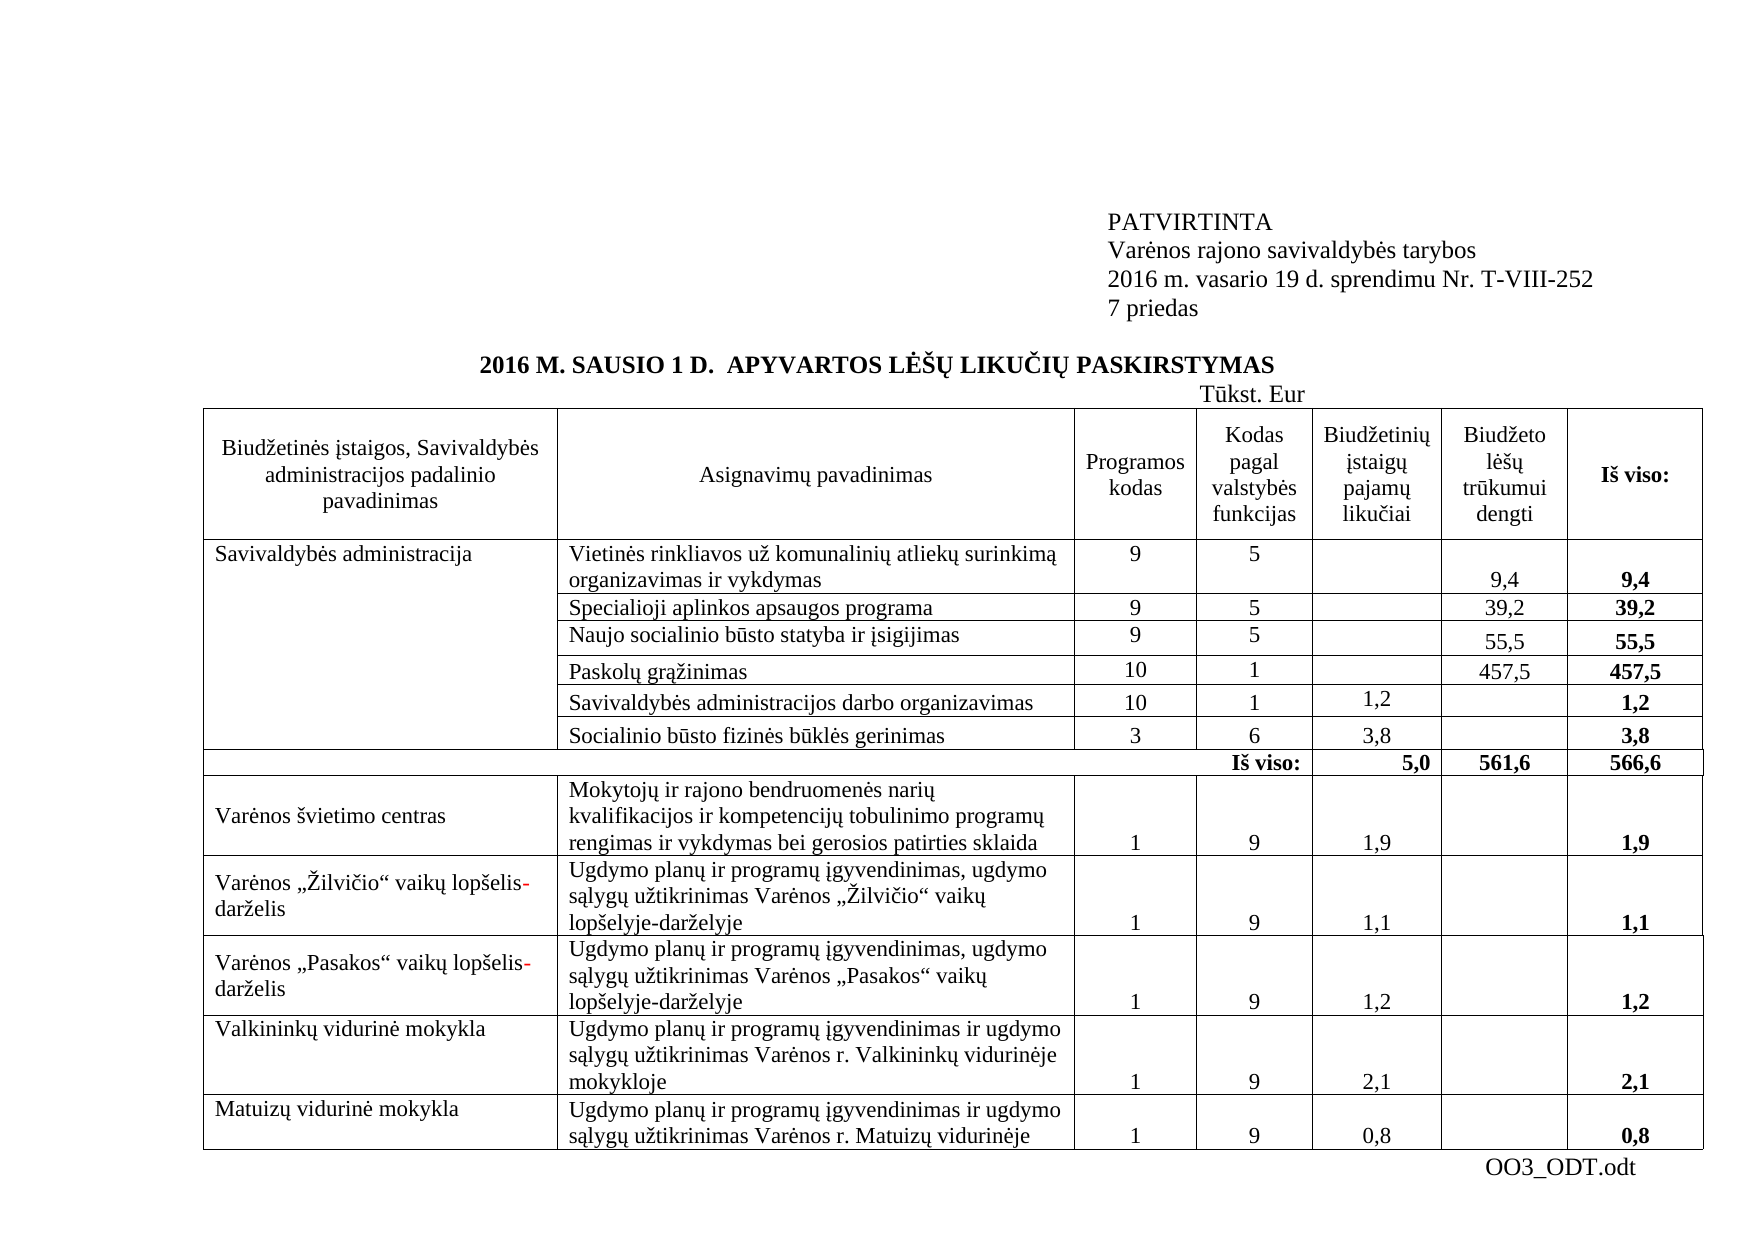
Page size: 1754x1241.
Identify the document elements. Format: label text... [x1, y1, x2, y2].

table_cell [1313, 594, 1441, 620]
table_cell Vietinės rinkliavos už komunalinių atliekų surinkimą organizavimas ir vykdymas [558, 540, 1074, 593]
table_cell [1442, 685, 1567, 716]
table_cell 5,0 [1313, 750, 1441, 775]
table_cell 3,8 [1313, 717, 1441, 748]
table_cell 1,1 [1568, 856, 1702, 935]
text PATVIRTINTA [118, 207, 1636, 235]
table_cell 1 [1075, 856, 1196, 935]
table_cell 1 [1075, 776, 1196, 855]
table_cell [1313, 621, 1441, 655]
table_cell Ugdymo planų ir programų įgyvendinimas, ugdymo sąlygų užtikrinimas Varėnos „Pasakos“ vaikų lopšelyje-darželyje [558, 936, 1074, 1014]
table_cell 6 [1197, 717, 1312, 748]
table_cell 3 [1075, 717, 1196, 748]
table_header Kodas pagal valstybės funkcijas [1197, 409, 1312, 539]
table_cell Savivaldybės administracijos darbo organizavimas [558, 685, 1074, 716]
table_cell 9 [1197, 856, 1312, 935]
table_cell 10 [1075, 656, 1196, 684]
table_header Iš viso: [1568, 409, 1702, 539]
table_cell 1,2 [1568, 936, 1703, 1014]
table_cell 10 [1075, 685, 1196, 716]
table_cell Ugdymo planų ir programų įgyvendinimas ir ugdymo sąlygų užtikrinimas Varėnos r. Valkininkų vidurinėje mokykloje [558, 1016, 1074, 1094]
table_cell 9,4 [1442, 540, 1567, 593]
table_cell Socialinio būsto fizinės būklės gerinimas [558, 717, 1074, 748]
table_cell [1313, 656, 1441, 684]
table_header Asignavimų pavadinimas [558, 409, 1074, 539]
table_header Biudžetinės įstaigos, Savivaldybės administracijos padalinio pavadinimas [204, 409, 557, 539]
table_cell 55,5 [1568, 621, 1702, 655]
table_cell 9 [1197, 936, 1312, 1014]
table_cell Paskolų grąžinimas [558, 656, 1074, 684]
table_cell 1 [1075, 1095, 1196, 1149]
table_cell 1 [1075, 936, 1196, 1014]
text 2016 m. sausio 1 d. Apyvartos lėšų likučių paskirstymas [118, 350, 1636, 379]
table_cell 1,2 [1313, 936, 1441, 1014]
table_cell 566,6 [1568, 750, 1703, 775]
table_cell Naujo socialinio būsto statyba ir įsigijimas [558, 621, 1074, 655]
table_cell Valkininkų vidurinė mokykla [204, 1016, 557, 1094]
table_cell [1442, 1095, 1567, 1149]
table_cell [1442, 776, 1567, 855]
table_cell Ugdymo planų ir programų įgyvendinimas ir ugdymo sąlygų užtikrinimas Varėnos r. Matuizų vidurinėje [558, 1095, 1074, 1149]
table_cell 1,2 [1313, 685, 1441, 716]
table_cell [204, 684, 557, 716]
table_cell 457,5 [1442, 656, 1567, 684]
text Tūkst. Eur [118, 379, 1636, 408]
table_cell 5 [1197, 621, 1312, 655]
table_cell Ugdymo planų ir programų įgyvendinimas, ugdymo sąlygų užtikrinimas Varėnos „Žilvičio“ vaikų lopšelyje-darželyje [558, 856, 1074, 935]
table_cell 9,4 [1568, 540, 1702, 593]
table_cell Savivaldybės administracija [204, 540, 557, 593]
table_cell [204, 593, 557, 620]
table_cell 9 [1197, 1095, 1312, 1149]
table_cell 1 [1197, 656, 1312, 684]
table_cell [1442, 936, 1567, 1014]
table_cell 1,2 [1568, 685, 1702, 716]
table_cell 9 [1197, 1016, 1312, 1094]
table_cell [1442, 717, 1567, 748]
table_cell 1,1 [1313, 856, 1441, 935]
table_cell 55,5 [1442, 621, 1567, 655]
table_cell [204, 655, 557, 684]
table_cell Iš viso: [204, 750, 1312, 775]
table_cell 9 [1197, 776, 1312, 855]
table_cell 1 [1075, 1016, 1196, 1094]
table_cell 9 [1075, 594, 1196, 620]
table_cell 1,9 [1568, 776, 1702, 855]
table_cell [204, 620, 557, 655]
table_cell 39,2 [1568, 594, 1702, 620]
table_cell 9 [1075, 621, 1196, 655]
table_cell Matuizų vidurinė mokykla [204, 1095, 557, 1149]
table_cell 3,8 [1568, 717, 1702, 748]
text 2016 m. vasario 19 d. sprendimu Nr. T-VIII-252 [118, 264, 1636, 293]
table_cell 2,1 [1568, 1016, 1703, 1094]
table_cell 1 [1197, 685, 1312, 716]
table_cell 561,6 [1442, 750, 1567, 775]
table_cell 0,8 [1568, 1095, 1703, 1149]
table_cell Mokytojų ir rajono bendruomenės narių kvalifikacijos ir kompetencijų tobulinimo programų rengimas ir vykdymas bei gerosios patirties sklaida [558, 776, 1074, 855]
table_cell [204, 716, 557, 748]
table_cell [1442, 856, 1567, 935]
table_cell 5 [1197, 594, 1312, 620]
table_cell Varėnos „Žilvičio“ vaikų lopšelis- darželis [204, 856, 557, 935]
table_cell Specialioji aplinkos apsaugos programa [558, 594, 1074, 620]
text 7 priedas [118, 293, 1636, 322]
table_cell 39,2 [1442, 594, 1567, 620]
table_cell [1313, 540, 1441, 593]
table_cell 457,5 [1568, 656, 1702, 684]
table_cell [1442, 1016, 1567, 1094]
table_header Biudžetinių įstaigų pajamų likučiai [1313, 409, 1441, 539]
table_cell Varėnos „Pasakos“ vaikų lopšelis- darželis [204, 936, 557, 1014]
text Varėnos rajono savivaldybės tarybos [118, 235, 1636, 264]
table_cell 1,9 [1313, 776, 1441, 855]
table_cell 5 [1197, 540, 1312, 593]
table_header Programos kodas [1075, 409, 1196, 539]
table_cell Varėnos švietimo centras [204, 776, 557, 855]
table_cell 9 [1075, 540, 1196, 593]
table_cell 2,1 [1313, 1016, 1441, 1094]
table_header Biudžeto lėšų trūkumui dengti [1442, 409, 1567, 539]
table_cell 0,8 [1313, 1095, 1441, 1149]
